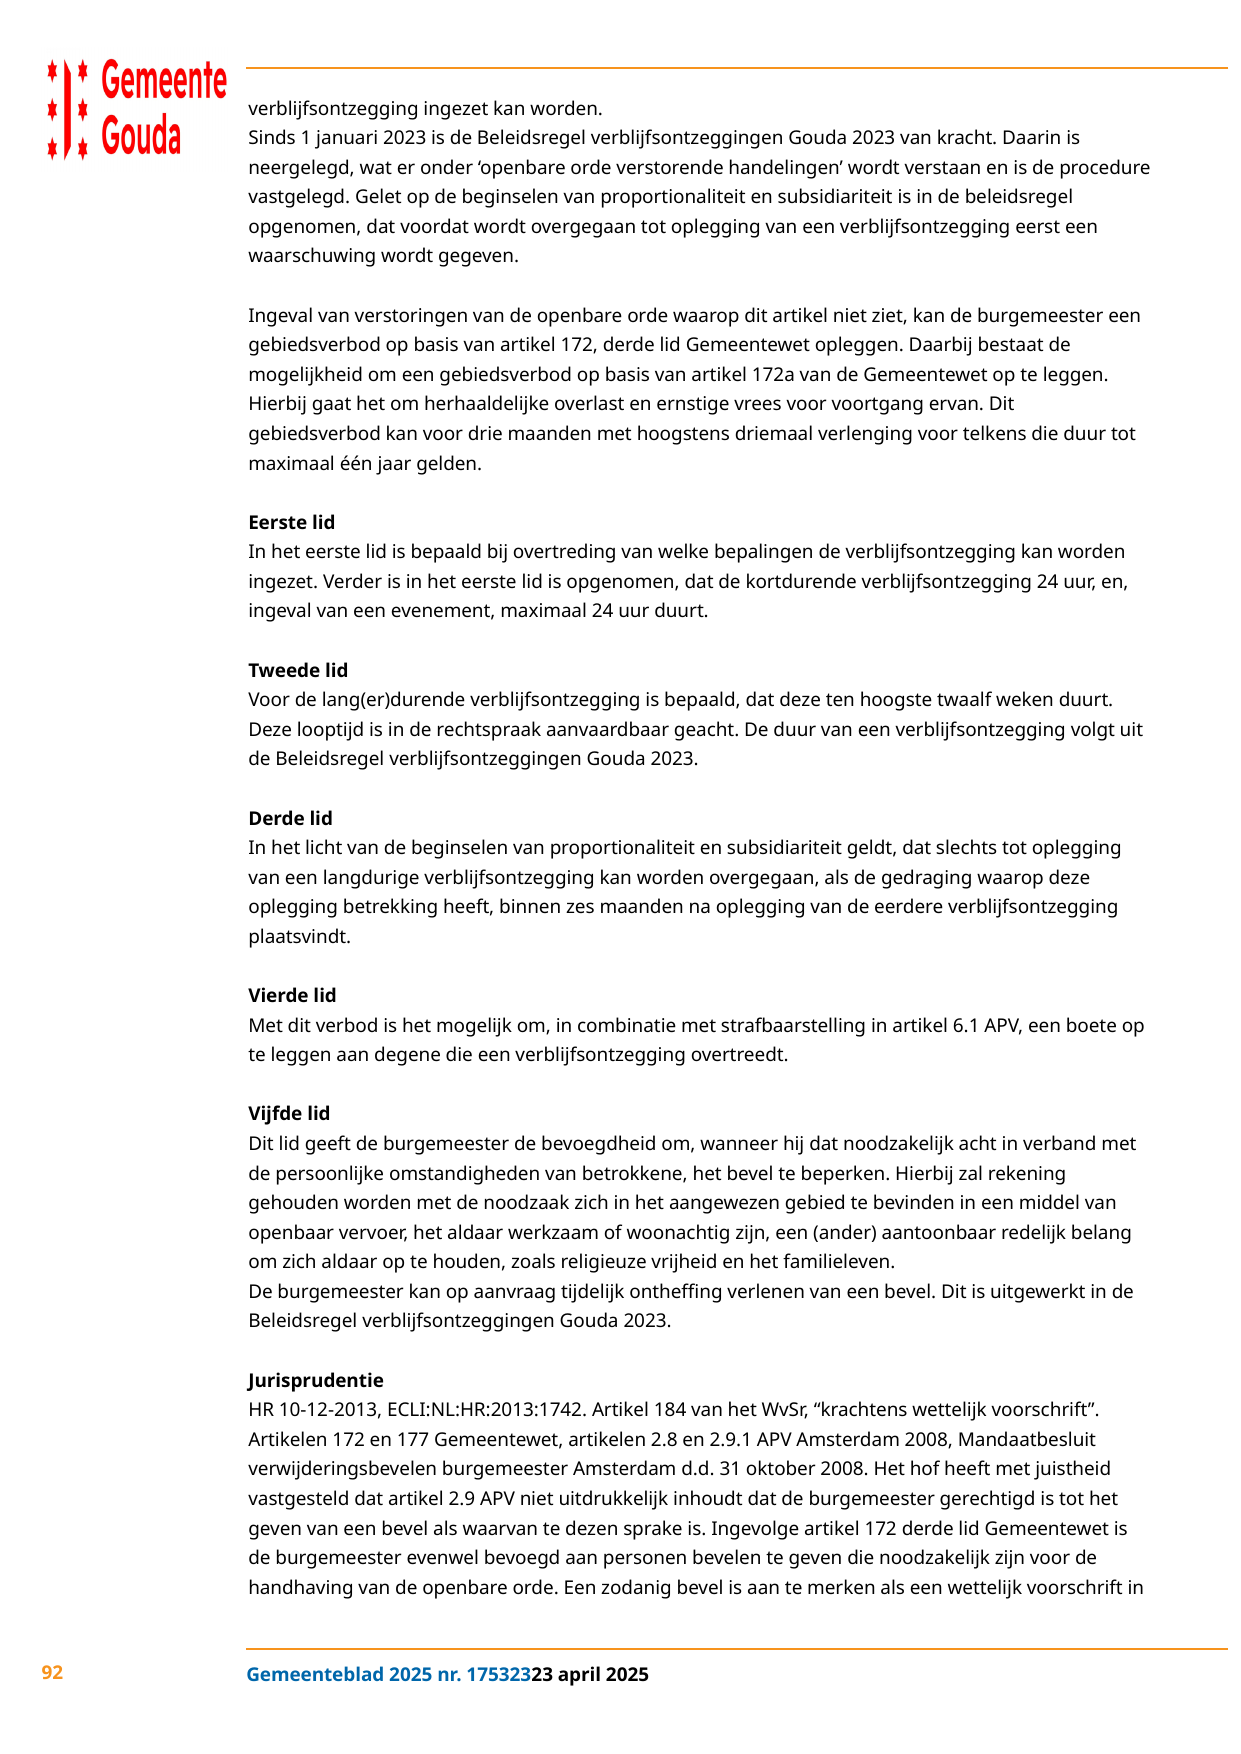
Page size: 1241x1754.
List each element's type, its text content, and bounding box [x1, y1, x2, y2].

text verblijfsontzegging ingezet kan worden. [248, 95, 1152, 121]
text Eerste lid [248, 509, 1152, 535]
text In het licht van de beginselen van proportionaliteit en subsidiariteit geldt, dat slechts tot oplegging van een langdurige verblijfsontzegging kan worden overgegaan, als de gedraging waarop deze oplegging betrekking heeft, binnen zes maanden na oplegging van de eerdere verblijfsontzegging plaatsvindt. [248, 834, 1152, 949]
text Derde lid [248, 805, 1152, 831]
text De burgemeester kan op aanvraag tijdelijk ontheffing verlenen van een bevel. Dit is uitgewerkt in de Beleidsregel verblijfsontzeggingen Gouda 2023. [248, 1278, 1152, 1333]
text HR 10-12-2013, ECLI:NL:HR:2013:1742. Artikel 184 van het WvSr, “krachtens wettelijk voorschrift”. Artikelen 172 en 177 Gemeentewet, artikelen 2.8 en 2.9.1 APV Amsterdam 2008, Mandaatbesluit verwijderingsbevelen burgemeester Amsterdam d.d. 31 oktober 2008. Het hof heeft met juistheid vastgesteld dat artikel 2.9 APV niet uitdrukkelijk inhoudt dat de burgemeester gerechtigd is tot het geven van een bevel als waarvan te dezen sprake is. Ingevolge artikel 172 derde lid Gemeentewet is de burgemeester evenwel bevoegd aan personen bevelen te geven die noodzakelijk zijn voor de handhaving van de openbare orde. Een zodanig bevel is aan te merken als een wettelijk voorschrift in [248, 1396, 1152, 1600]
text Ingeval van verstoringen van de openbare orde waarop dit artikel niet ziet, kan de burgemeester een gebiedsverbod op basis van artikel 172, derde lid Gemeentewet opleggen. Daarbij bestaat de mogelijkheid om een gebiedsverbod op basis van artikel 172a van de Gemeentewet op te leggen. Hierbij gaat het om herhaaldelijke overlast en ernstige vrees voor voortgang ervan. Dit gebiedsverbod kan voor drie maanden met hoogstens driemaal verlenging voor telkens die duur tot maximaal één jaar gelden. [248, 302, 1152, 476]
text Vijfde lid [248, 1101, 1152, 1126]
text Sinds 1 januari 2023 is de Beleidsregel verblijfsontzeggingen Gouda 2023 van kracht. Daarin is neergelegd, wat er onder ‘openbare orde verstorende handelingen’ wordt verstaan en is de procedure vastgelegd. Gelet op de beginselen van proportionaliteit en subsidiariteit is in de beleidsregel opgenomen, dat voordat wordt overgegaan tot oplegging van een verblijfsontzegging eerst een waarschuwing wordt gegeven. [248, 124, 1152, 268]
text Dit lid geeft de burgemeester de bevoegdheid om, wanneer hij dat noodzakelijk acht in verband met de persoonlijke omstandigheden van betrokkene, het bevel te beperken. Hierbij zal rekening gehouden worden met de noodzaak zich in het aangewezen gebied te bevinden in een middel van openbaar vervoer, het aldaar werkzaam of woonachtig zijn, een (ander) aantoonbaar redelijk belang om zich aldaar op te houden, zoals religieuze vrijheid en het familieleven. [248, 1130, 1152, 1274]
text Tweede lid [248, 657, 1152, 683]
text Jurisprudentie [248, 1367, 1152, 1393]
picture [41, 47, 231, 172]
text Vierde lid [248, 982, 1152, 1008]
text Voor de lang(er)durende verblijfsontzegging is bepaald, dat deze ten hoogste twaalf weken duurt. Deze looptijd is in de rechtspraak aanvaardbaar geacht. De duur van een verblijfsontzegging volgt uit de Beleidsregel verblijfsontzeggingen Gouda 2023. [248, 686, 1152, 771]
text Met dit verbod is het mogelijk om, in combinatie met strafbaarstelling in artikel 6.1 APV, een boete op te leggen aan degene die een verblijfsontzegging overtreedt. [248, 1012, 1152, 1067]
text In het eerste lid is bepaald bij overtreding van welke bepalingen de verblijfsontzegging kan worden ingezet. Verder is in het eerste lid is opgenomen, dat de kortdurende verblijfsontzegging 24 uur, en, ingeval van een evenement, maximaal 24 uur duurt. [248, 538, 1152, 623]
